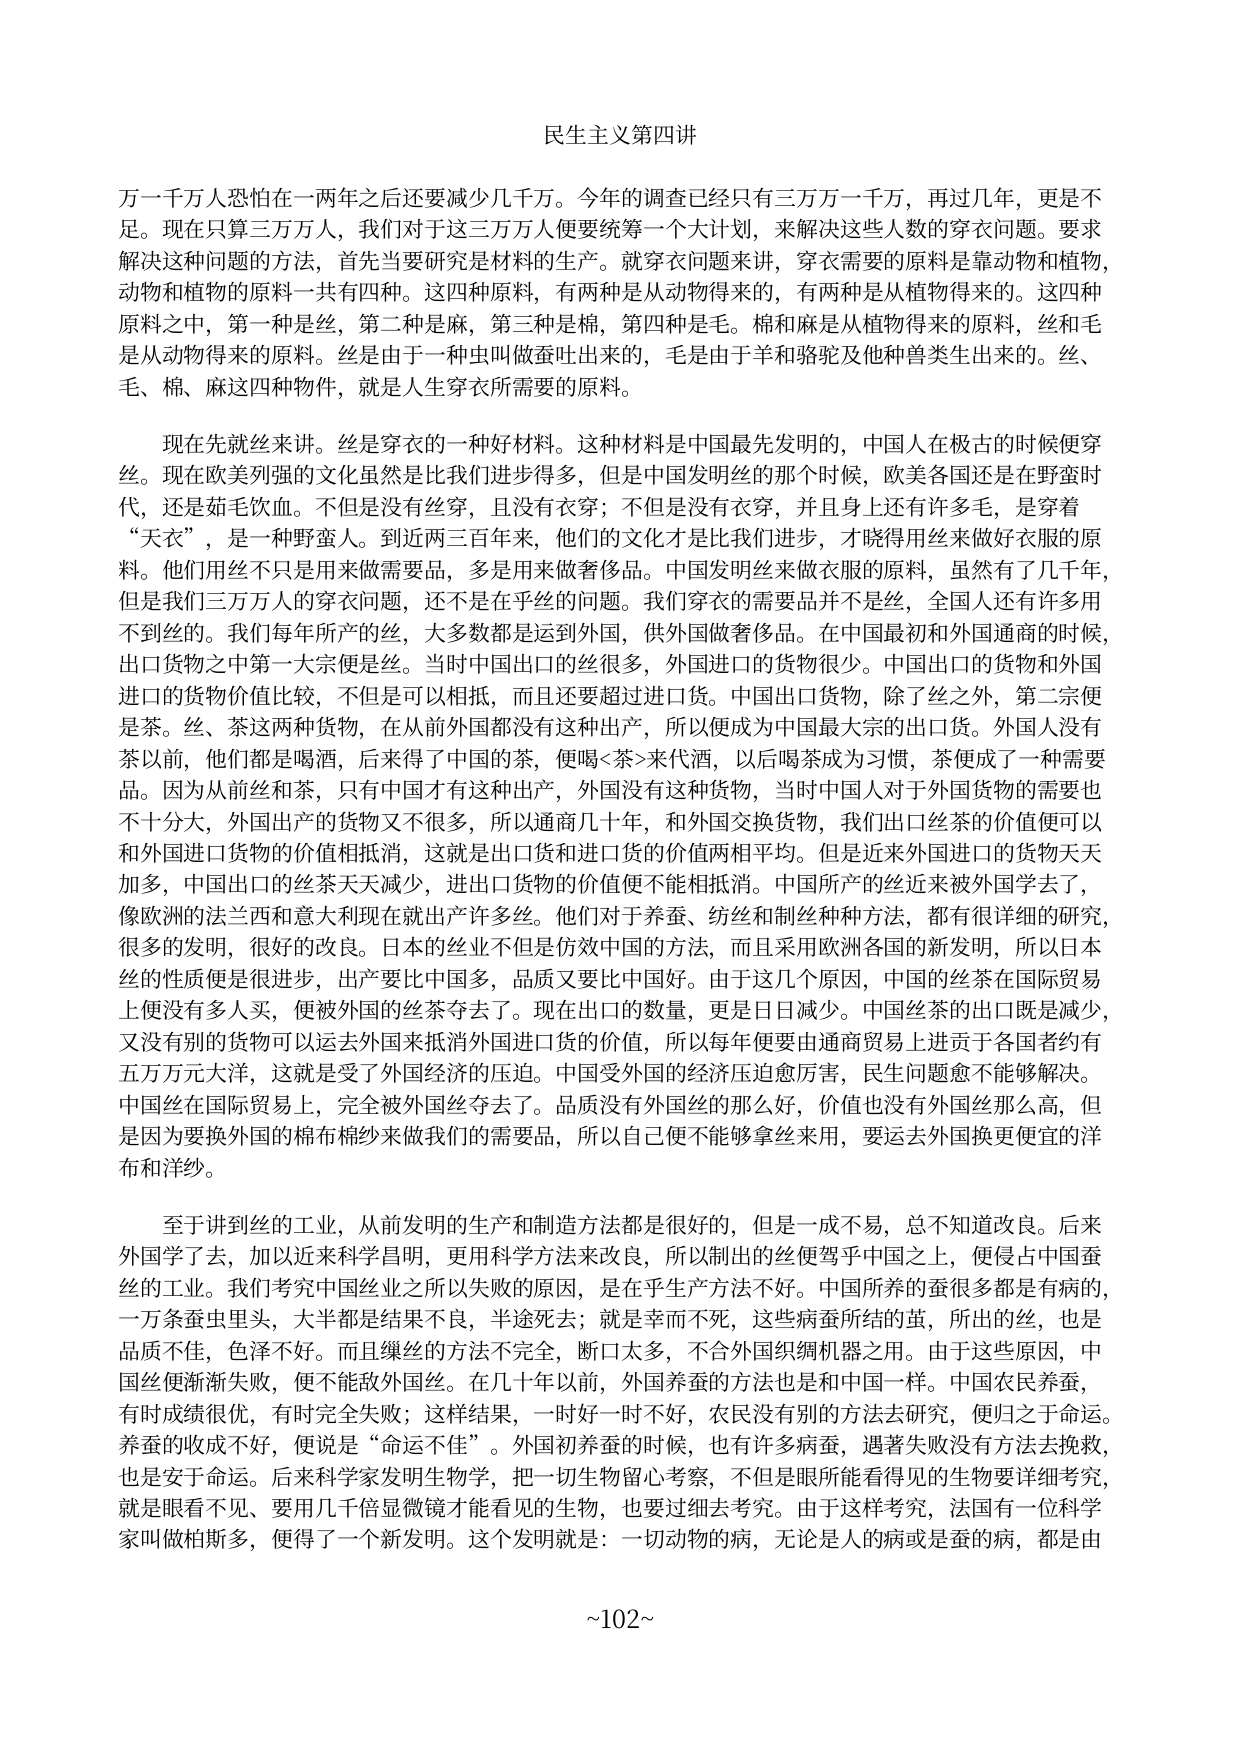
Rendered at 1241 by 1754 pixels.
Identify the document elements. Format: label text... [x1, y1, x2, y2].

text 万一千万人恐怕在一两年之后还要减少几千万。今年的调查已经只有三万万一千万，再过几年，更是不足。现在只算三万万人，我们对于这三万万人便要统筹一个大计划，来解决这些人数的穿衣问题。要求解决这种问题的方法，首先当要研究是材料的生产。就穿衣问题来讲，穿衣需要的原料是靠动物和植物，动物和植物的原料一共有四种。这四种原料，有两种是从动物得来的，有两种是从植物得来的。这四种原料之中，第一种是丝，第二种是麻，第三种是棉，第四种是毛。棉和麻是从植物得来的原料，丝和毛是从动物得来的原料。丝是由于一种虫叫做蚕吐出来的，毛是由于羊和骆驼及他种兽类生出来的。丝、毛、棉、麻这四种物件，就是人生穿衣所需要的原料。 [118, 181, 1122, 401]
text 至于讲到丝的工业，从前发明的生产和制造方法都是很好的，但是一成不易，总不知道改良。后来外国学了去，加以近来科学昌明，更用科学方法来改良，所以制出的丝便驾乎中国之上，便侵占中国蚕丝的工业。我们考究中国丝业之所以失败的原因，是在乎生产方法不好。中国所养的蚕很多都是有病的，一万条蚕虫里头，大半都是结果不良，半途死去；就是幸而不死，这些病蚕所结的茧，所出的丝，也是品质不佳，色泽不好。而且缫丝的方法不完全，断口太多，不合外国织绸机器之用。由于这些原因，中国丝便渐渐失败，便不能敌外国丝。在几十年以前，外国养蚕的方法也是和中国一样。中国农民养蚕，有时成绩很优，有时完全失败；这样结果，一时好一时不好，农民没有别的方法去研究，便归之于命运。养蚕的收成不好，便说是“命运不佳”。外国初养蚕的时候，也有许多病蚕，遇著失败没有方法去挽救，也是安于命运。后来科学家发明生物学，把一切生物留心考察，不但是眼所能看得见的生物要详细考究，就是眼看不见、要用几千倍显微镜才能看见的生物，也要过细去考究。由于这样考究，法国有一位科学家叫做柏斯多，便得了一个新发明。这个发明就是：一切动物的病，无论是人的病或是蚕的病，都是由 [118, 1208, 1122, 1554]
text 现在先就丝来讲。丝是穿衣的一种好材料。这种材料是中国最先发明的，中国人在极古的时候便穿丝。现在欧美列强的文化虽然是比我们进步得多，但是中国发明丝的那个时候，欧美各国还是在野蛮时代，还是茹毛饮血。不但是没有丝穿，且没有衣穿；不但是没有衣穿，并且身上还有许多毛，是穿着“天衣”，是一种野蛮人。到近两三百年来，他们的文化才是比我们进步，才晓得用丝来做好衣服的原料。他们用丝不只是用来做需要品，多是用来做奢侈品。中国发明丝来做衣服的原料，虽然有了几千年，但是我们三万万人的穿衣问题，还不是在乎丝的问题。我们穿衣的需要品并不是丝，全国人还有许多用不到丝的。我们每年所产的丝，大多数都是运到外国，供外国做奢侈品。在中国最初和外国通商的时候，出口货物之中第一大宗便是丝。当时中国出口的丝很多，外国进口的货物很少。中国出口的货物和外国进口的货物价值比较，不但是可以相抵，而且还要超过进口货。中国出口货物，除了丝之外，第二宗便是茶。丝、茶这两种货物，在从前外国都没有这种出产，所以便成为中国最大宗的出口货。外国人没有茶以前，他们都是喝酒，后来得了中国的茶，便喝<茶>来代酒，以后喝茶成为习惯，茶便成了一种需要品。因为从前丝和茶，只有中国才有这种出产，外国没有这种货物，当时中国人对于外国货物的需要也不十分大，外国出产的货物又不很多，所以通商几十年，和外国交换货物，我们出口丝茶的价值便可以和外国进口货物的价值相抵消，这就是出口货和进口货的价值两相平均。但是近来外国进口的货物天天加多，中国出口的丝茶天天减少，进出口货物的价值便不能相抵消。中国所产的丝近来被外国学去了，像欧洲的法兰西和意大利现在就出产许多丝。他们对于养蚕、纺丝和制丝种种方法，都有很详细的研究，很多的发明，很好的改良。日本的丝业不但是仿效中国的方法，而且采用欧洲各国的新发明，所以日本丝的性质便是很进步，出产要比中国多，品质又要比中国好。由于这几个原因，中国的丝茶在国际贸易上便没有多人买，便被外国的丝茶夺去了。现在出口的数量，更是日日减少。中国丝茶的出口既是减少，又没有别的货物可以运去外国来抵消外国进口货的价值，所以每年便要由通商贸易上进贡于各国者约有五万万元大洋，这就是受了外国经济的压迫。中国受外国的经济压迫愈厉害，民生问题愈不能够解决。中国丝在国际贸易上，完全被外国丝夺去了。品质没有外国丝的那么好，价值也没有外国丝那么高，但是因为要换外国的棉布棉纱来做我们的需要品，所以自己便不能够拿丝来用，要运去外国换更便宜的洋布和洋纱。 [118, 427, 1122, 1182]
